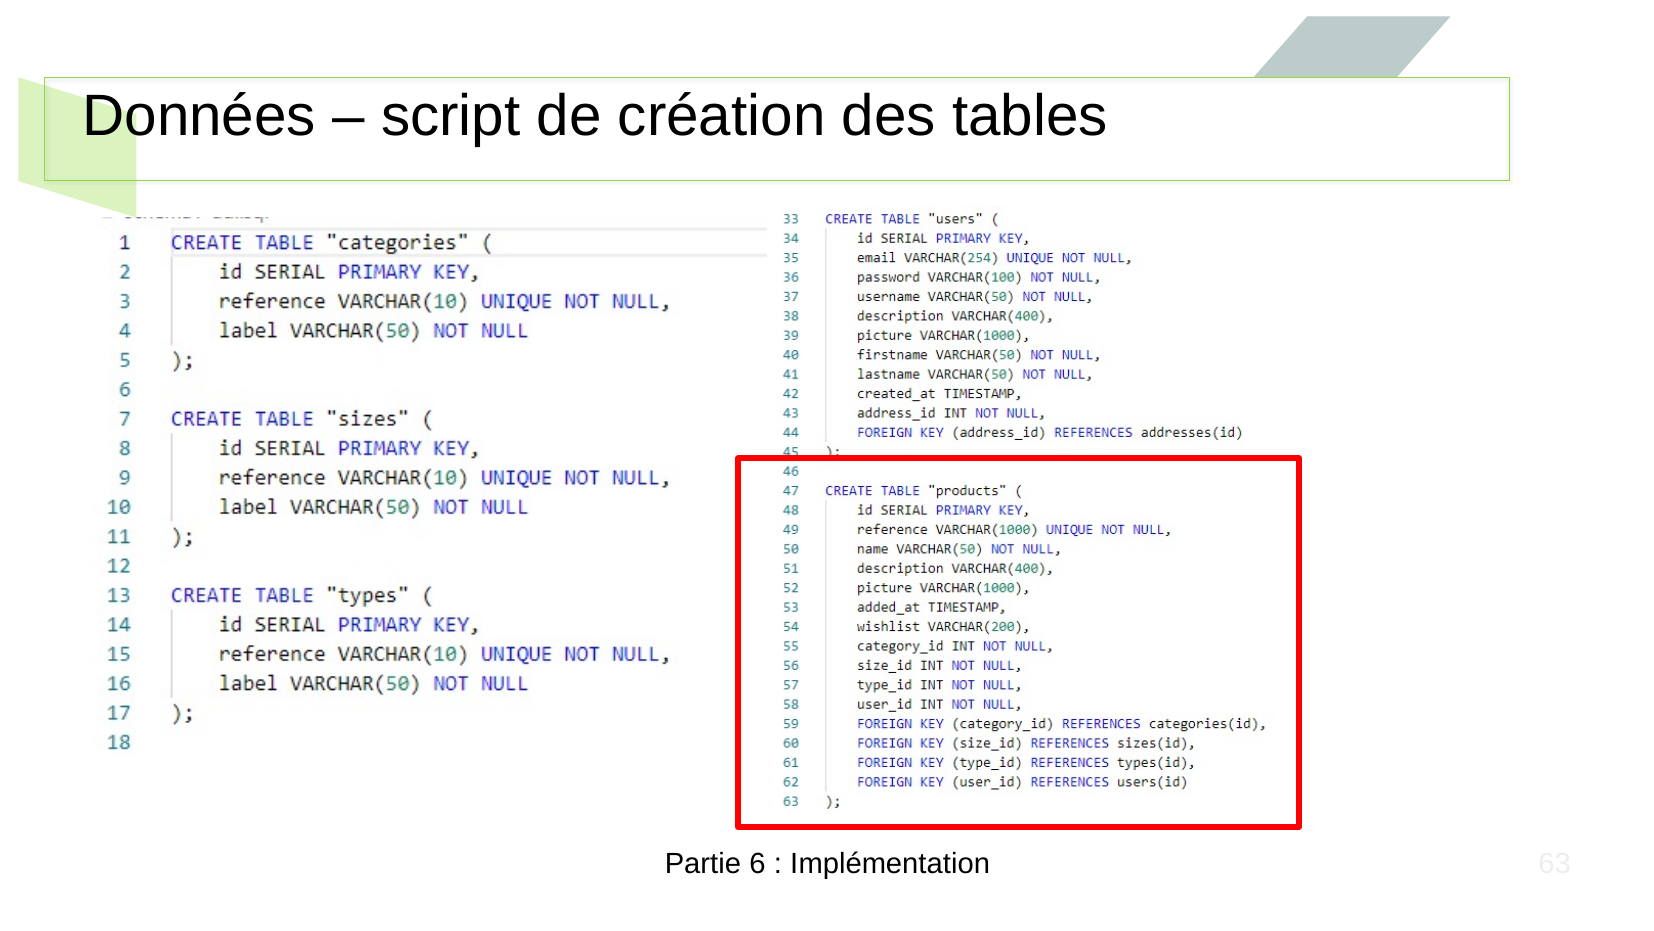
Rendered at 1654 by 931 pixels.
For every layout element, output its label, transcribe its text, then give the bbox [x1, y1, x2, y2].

title Données – script de création des tables [82, 37, 1571, 193]
picture [86, 206, 1280, 758]
text_box [738, 458, 1300, 827]
